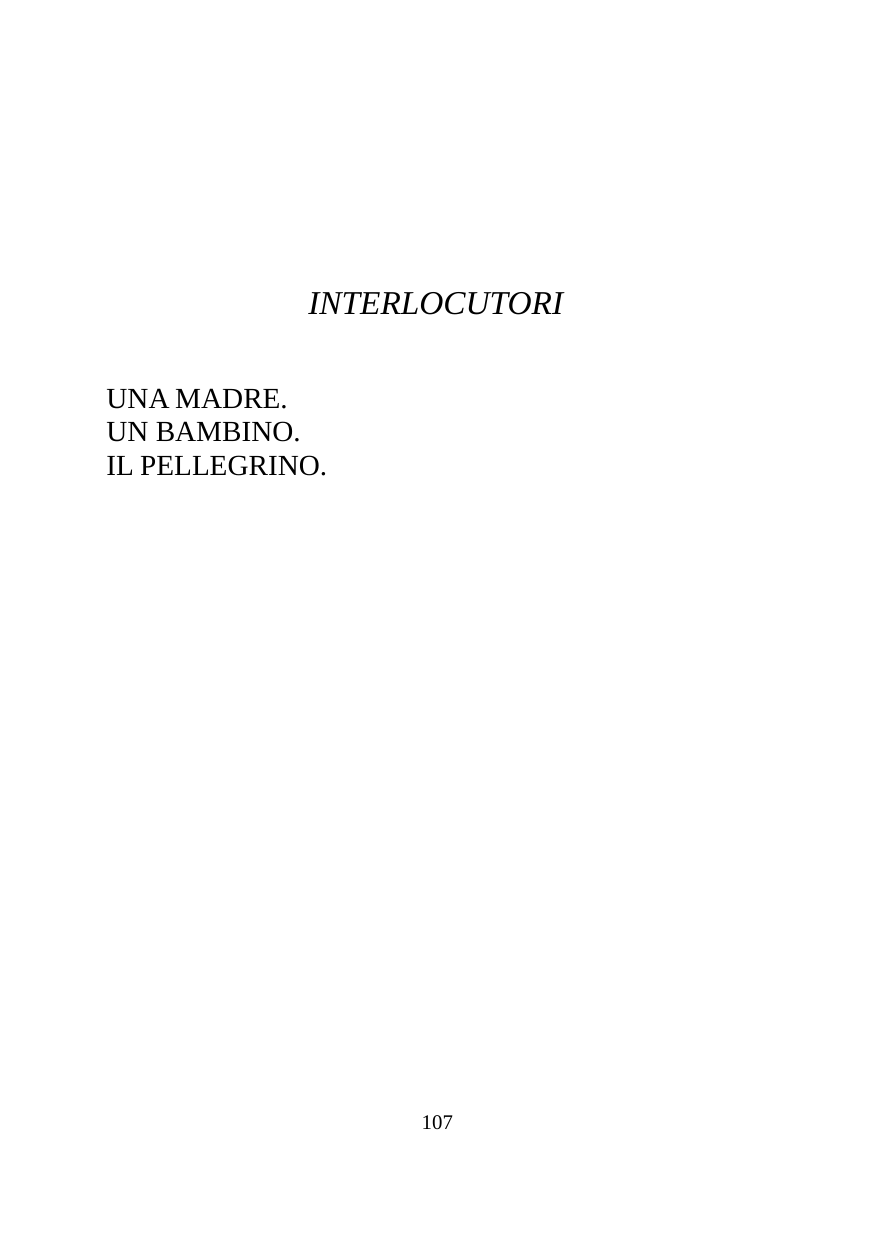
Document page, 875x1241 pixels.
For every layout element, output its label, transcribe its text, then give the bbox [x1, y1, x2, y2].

text IL PELLEGRINO. [106, 448, 768, 481]
text UNA MADRE. [106, 381, 768, 414]
text INTERLOCUTORI [106, 283, 768, 322]
text UN BAMBINO. [106, 414, 768, 448]
